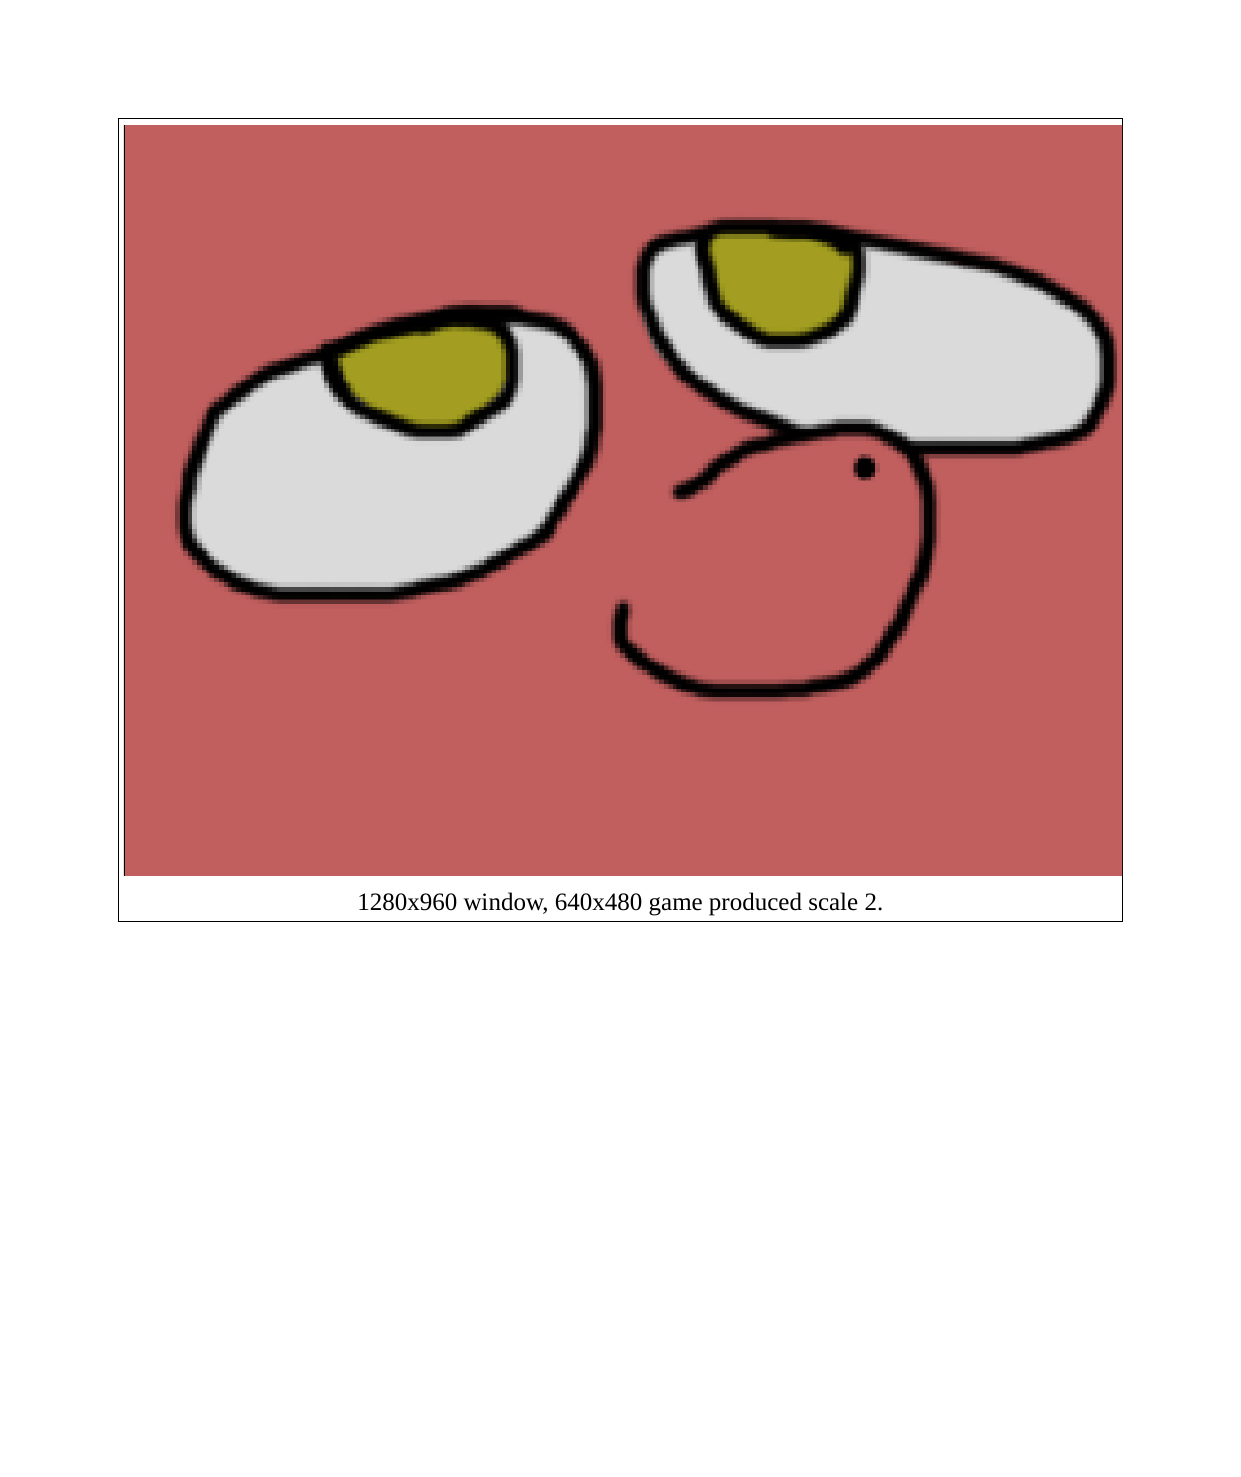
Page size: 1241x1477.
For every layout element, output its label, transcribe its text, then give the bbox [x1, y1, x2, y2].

table_cell 1280x960 window, 640x480 game produced scale 2. [119, 881, 1122, 921]
picture [123, 125, 1123, 876]
table_cell [119, 119, 1122, 881]
